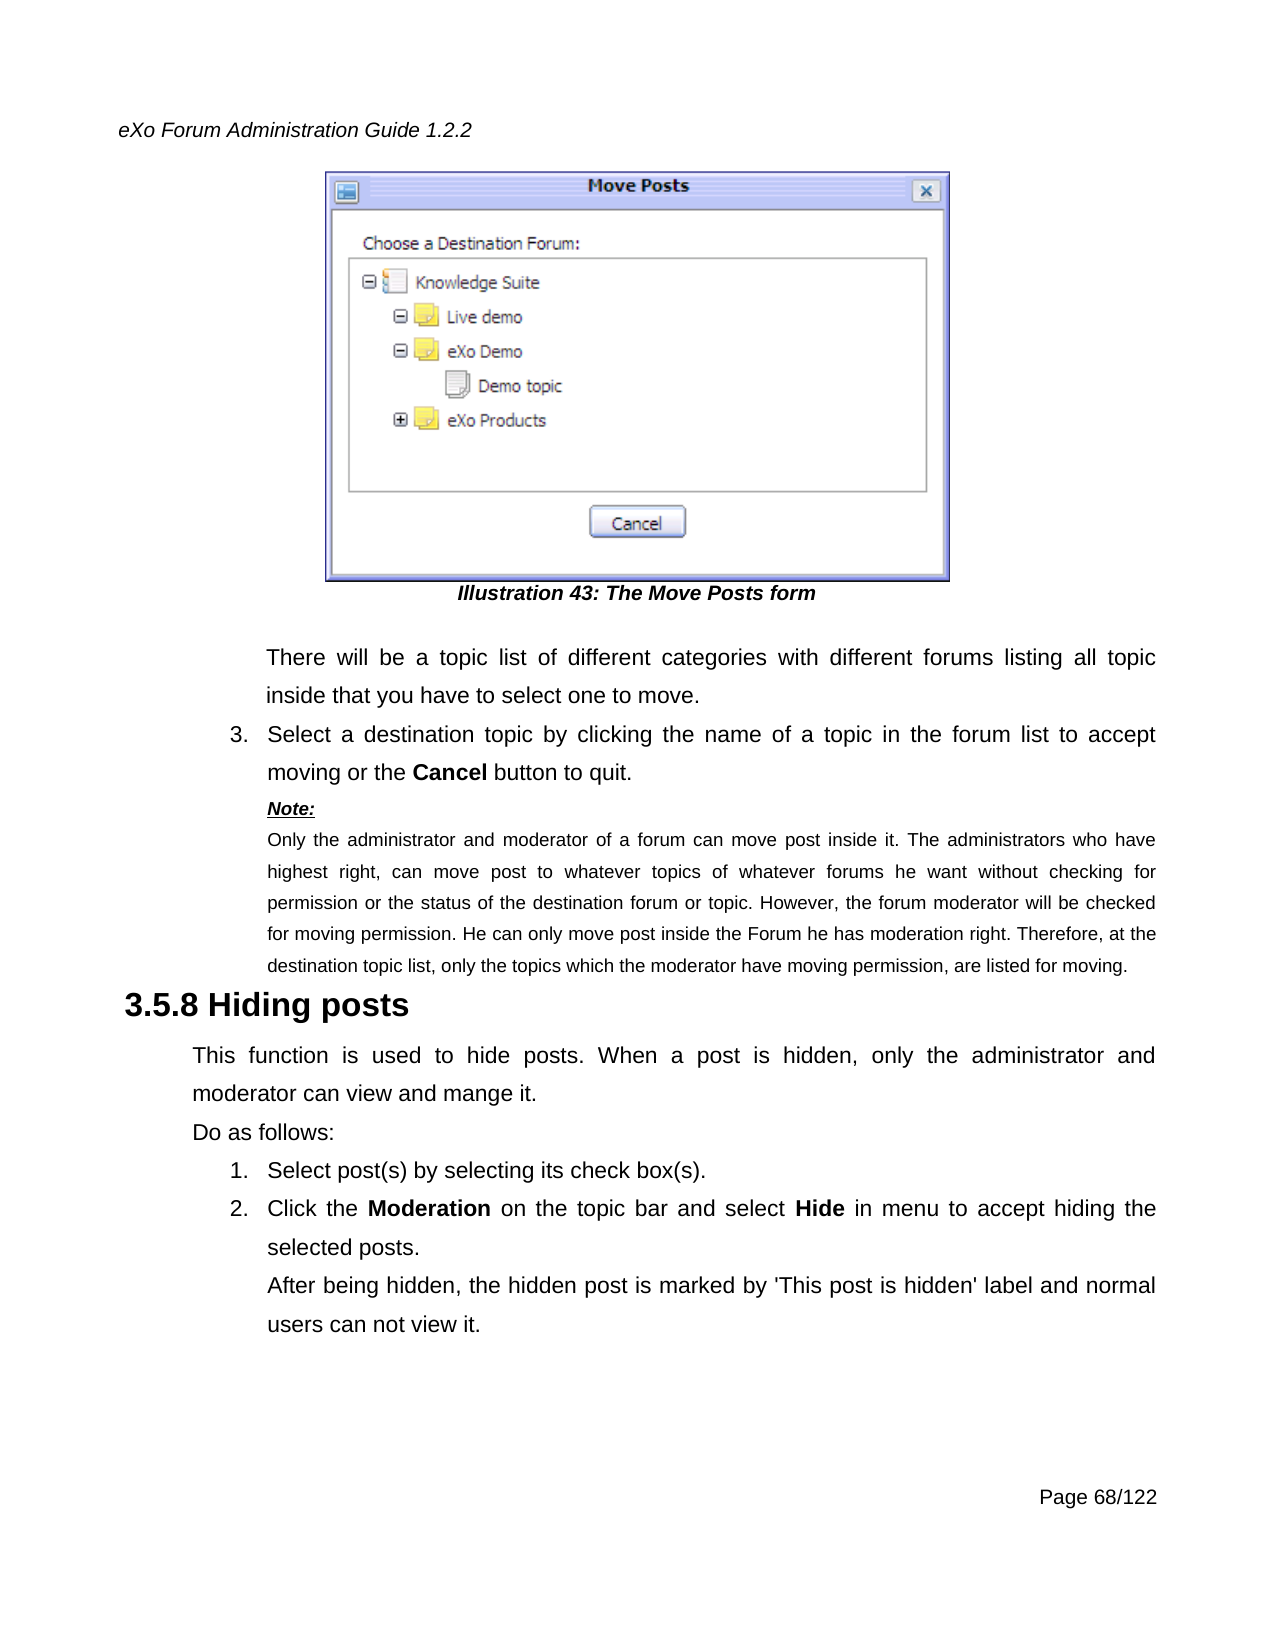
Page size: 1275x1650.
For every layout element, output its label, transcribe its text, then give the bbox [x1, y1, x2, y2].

list Select a destination topic by clicking the name of a topic in the forum list to accept moving or the Cancel button to quit. [229, 721, 1157, 786]
picture [325, 170, 950, 582]
subtitle Hiding posts [124, 986, 1157, 1024]
text Do as follows: [192, 1119, 1157, 1145]
text There will be a topic list of different categories with different forums listing all topic inside that you have to select one to move. [266, 582, 1157, 709]
text Illustration 43: The Move Posts form [325, 582, 950, 605]
text This function is used to hide posts. When a post is hidden, only the administrator and moderator can view and mange it. [192, 1042, 1157, 1106]
list Click the Moderation on the topic bar and select Hide in menu to accept hiding the selected posts. [229, 1196, 1157, 1260]
list Note: [229, 798, 1157, 819]
list Select post(s) by selecting its check box(s). [229, 1158, 1157, 1183]
list After being hidden, the hidden post is marked by 'This post is hidden' label and normal users can not view it. [229, 1273, 1157, 1337]
list Only the administrator and moderator of a forum can move post inside it. The administrators who have highest right, can move post to whatever topics of whatever forums he want without checking for permission or the status of the destination forum or topic. However, the forum moderator will be checked for moving permission. He can only move post inside the Forum he has moderation right. Therefore, at the destination topic list, only the topics which the moderator have moving permission, are listed for moving. [229, 830, 1157, 976]
